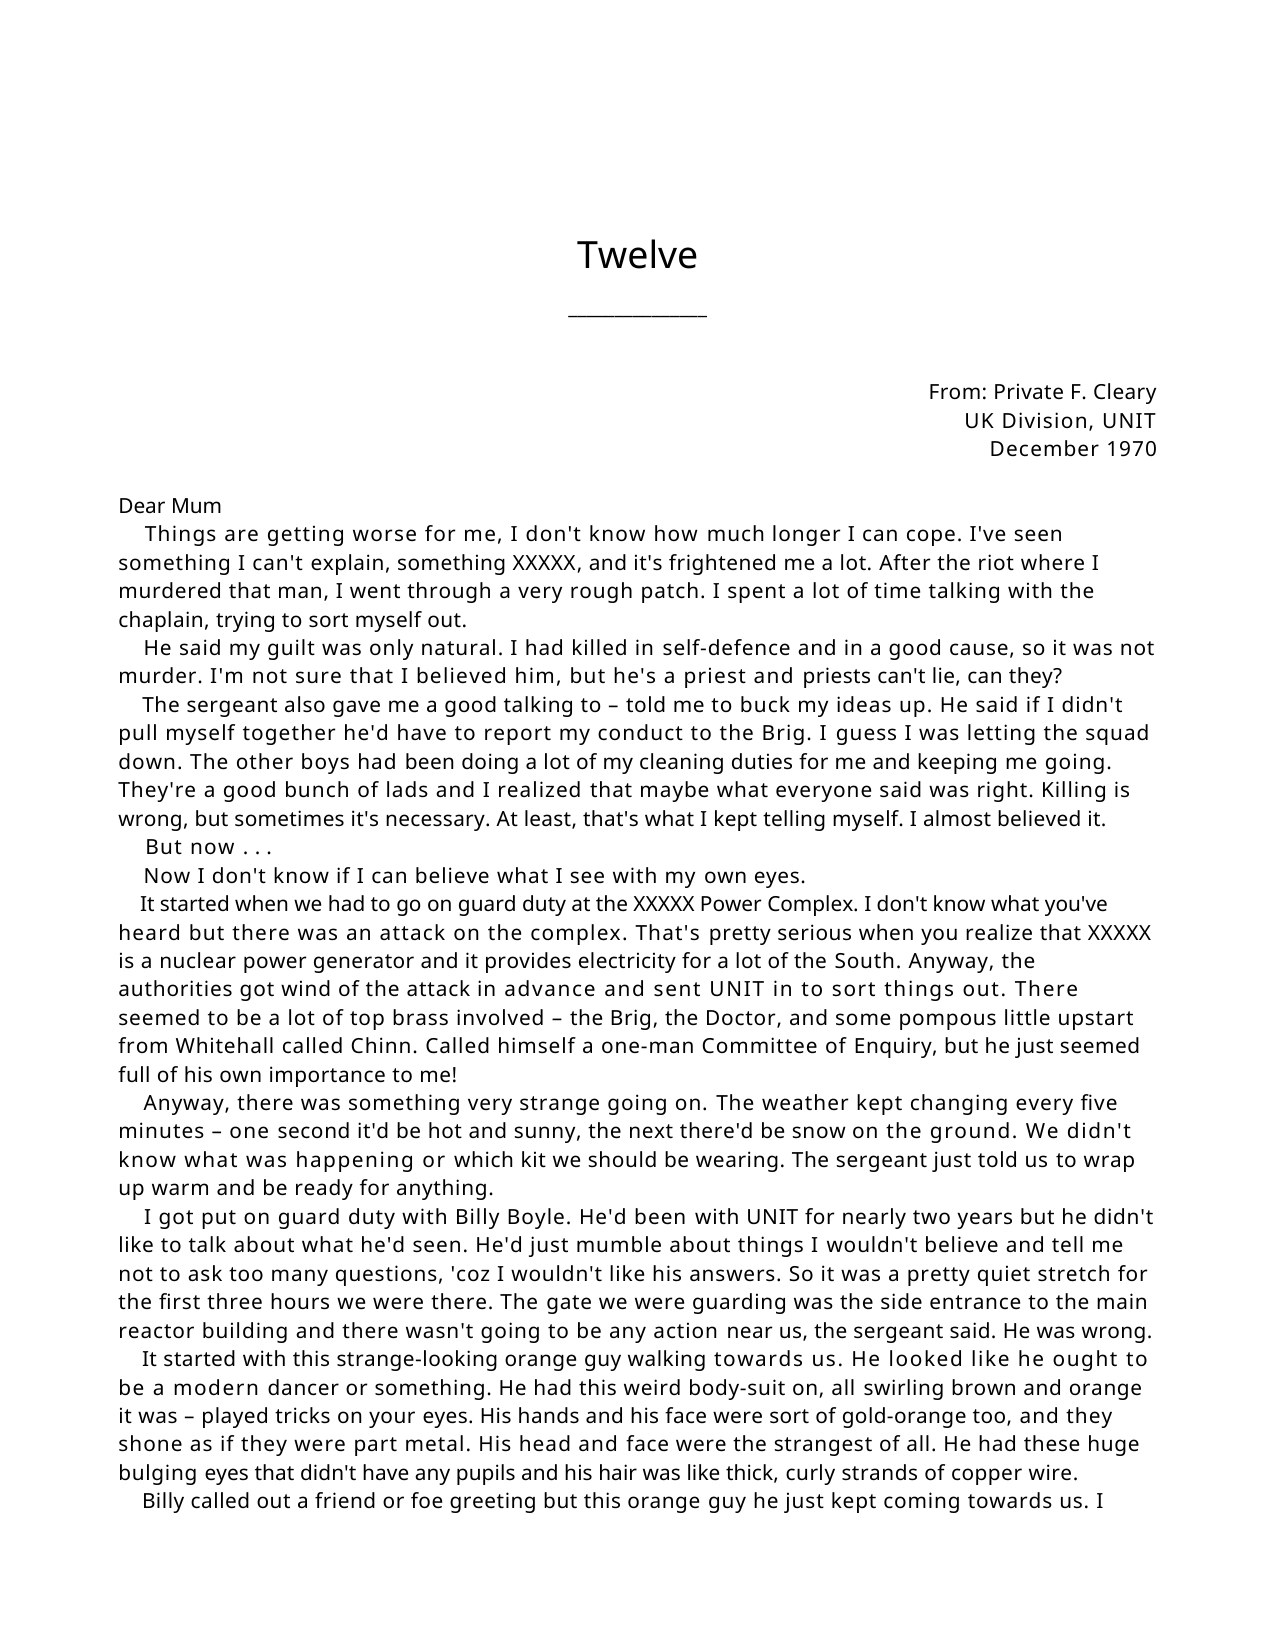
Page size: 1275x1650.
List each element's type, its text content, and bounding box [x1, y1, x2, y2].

text _______________ [118, 292, 1157, 320]
text It started with this strange-looking orange guy walking towards us. He looked like he ought to be a modern dancer or something. He had this weird body-suit on, all swirling brown and orange it was – played tricks on your eyes. His hands and his face were sort of gold-orange too, and they shone as if they were part metal. His head and face were the strangest of all. He had these huge bulging eyes that didn't have any pupils and his hair was like thick, curly strands of copper wire. [118, 1344, 1157, 1486]
text The sergeant also gave me a good talking to – told me to buck my ideas up. He said if I didn't pull myself together he'd have to report my conduct to the Brig. I guess I was letting the squad down. The other boys had been doing a lot of my cleaning duties for me and keeping me going. They're a good bunch of lads and I realized that maybe what everyone said was right. Killing is wrong, but sometimes it's necessary. At least, that's what I kept telling myself. I almost believed it. [118, 690, 1157, 832]
text Dear Mum [118, 491, 1157, 519]
text Now I don't know if I can believe what I see with my own eyes. [118, 861, 1157, 889]
text Anyway, there was something very strange going on. The weather kept changing every five minutes – one second it'd be hot and sunny, the next there'd be snow on the ground. We didn't know what was happening or which kit we should be wearing. The sergeant just told us to wrap up warm and be ready for anything. [118, 1088, 1157, 1202]
title Twelve [118, 228, 1157, 279]
text But now . . . [118, 832, 1157, 861]
text Billy called out a friend or foe greeting but this orange guy he just kept coming towards us. I [118, 1486, 1157, 1515]
text From: Private F. Cleary UK Division, UNIT December 1970 [118, 377, 1157, 463]
text Things are getting worse for me, I don't know how much longer I can cope. I've seen something I can't explain, something XXXXX, and it's frightened me a lot. After the riot where I murdered that man, I went through a very rough patch. I spent a lot of time talking with the chaplain, trying to sort myself out. [118, 519, 1157, 633]
text He said my guilt was only natural. I had killed in self-defence and in a good cause, so it was not murder. I'm not sure that I believed him, but he's a priest and priests can't lie, can they? [118, 633, 1157, 690]
text I got put on guard duty with Billy Boyle. He'd been with UNIT for nearly two years but he didn't like to talk about what he'd seen. He'd just mumble about things I wouldn't believe and tell me not to ask too many questions, 'coz I wouldn't like his answers. So it was a pretty quiet stretch for the first three hours we were there. The gate we were guarding was the side entrance to the main reactor building and there wasn't going to be any action near us, the sergeant said. He was wrong. [118, 1202, 1157, 1344]
text It started when we had to go on guard duty at the XXXXX Power Complex. I don't know what you've heard but there was an attack on the complex. That's pretty serious when you realize that XXXXX is a nuclear power generator and it provides electricity for a lot of the South. Anyway, the authorities got wind of the attack in advance and sent UNIT in to sort things out. There seemed to be a lot of top brass involved – the Brig, the Doctor, and some pompous little upstart from Whitehall called Chinn. Called himself a one-man Committee of Enquiry, but he just seemed full of his own importance to me! [118, 889, 1157, 1088]
